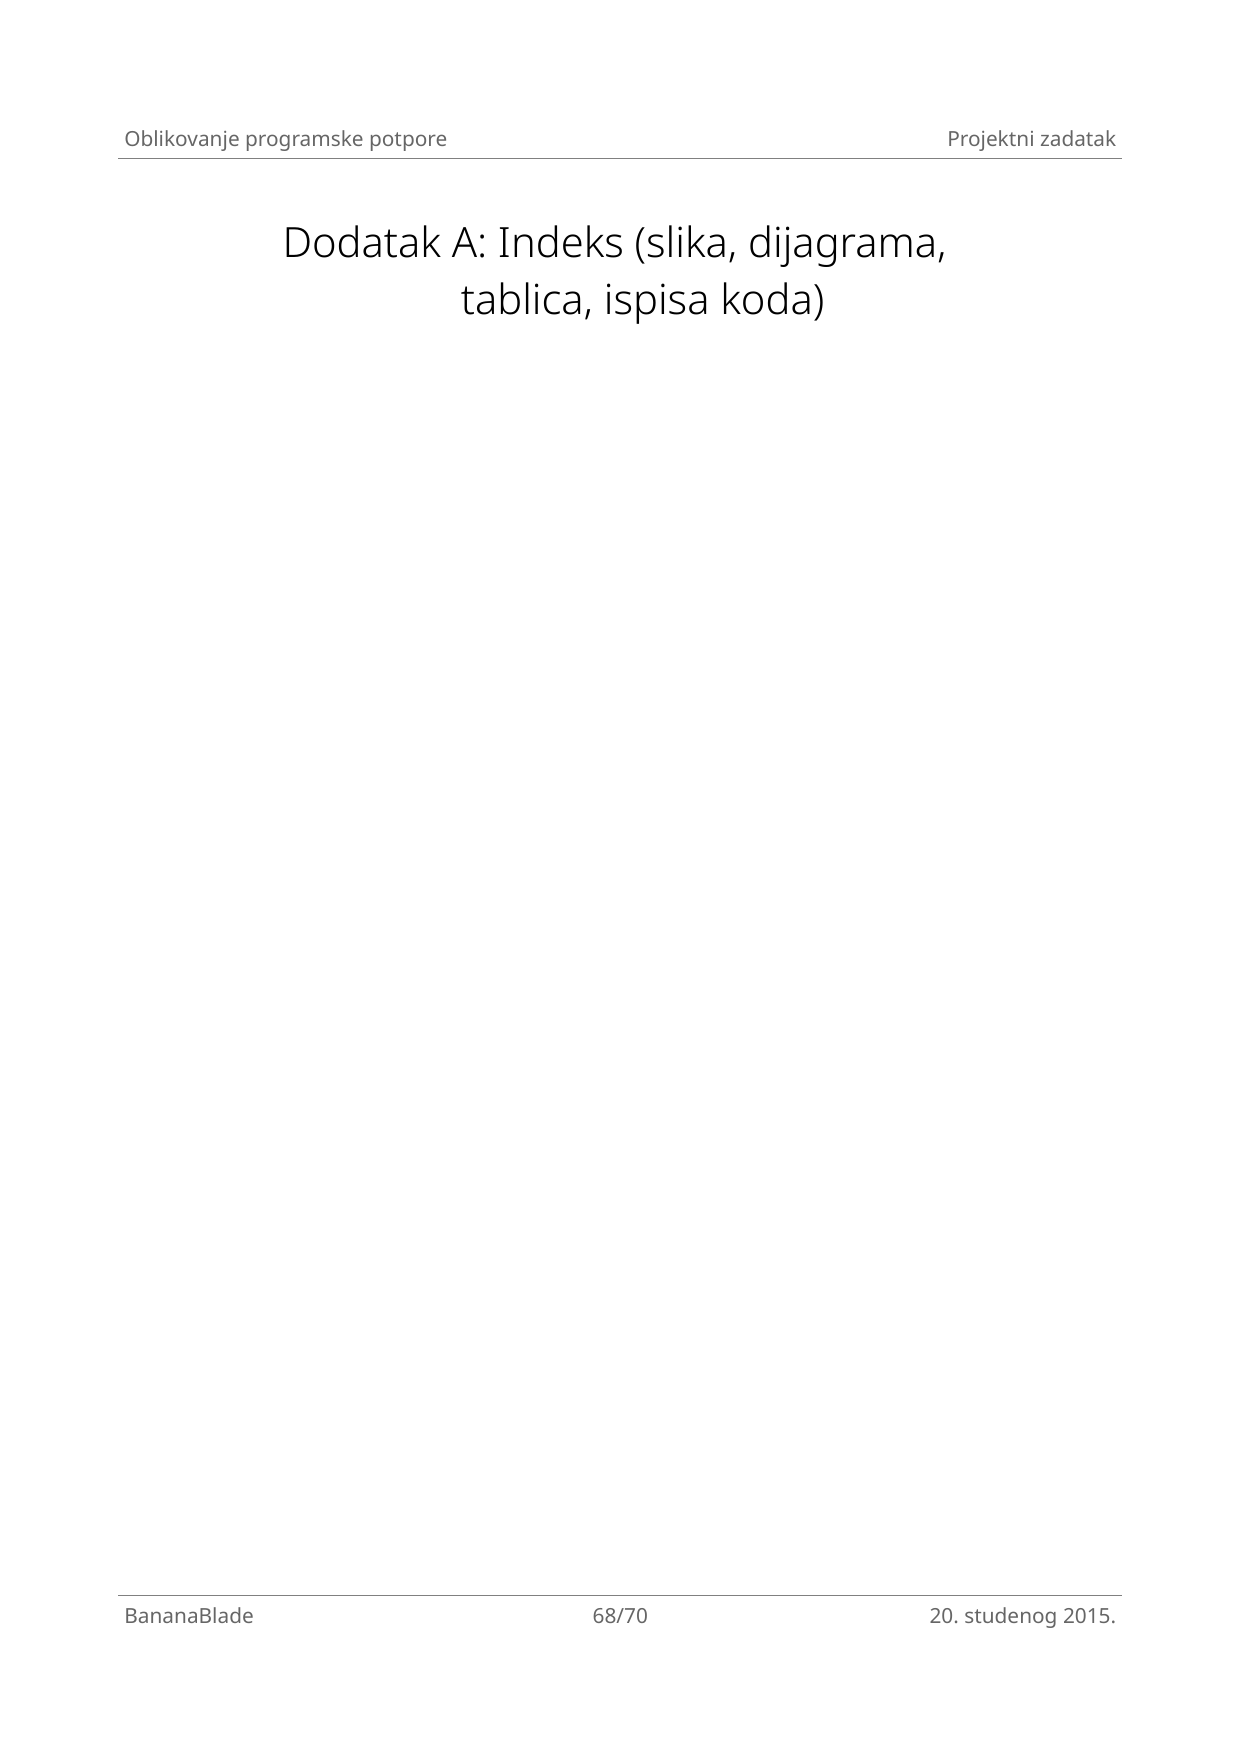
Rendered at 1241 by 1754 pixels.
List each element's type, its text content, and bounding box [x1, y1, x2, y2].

subtitle Dodatak A: Indeks (slika, dijagrama, tablica, ispisa koda) [118, 213, 1122, 327]
